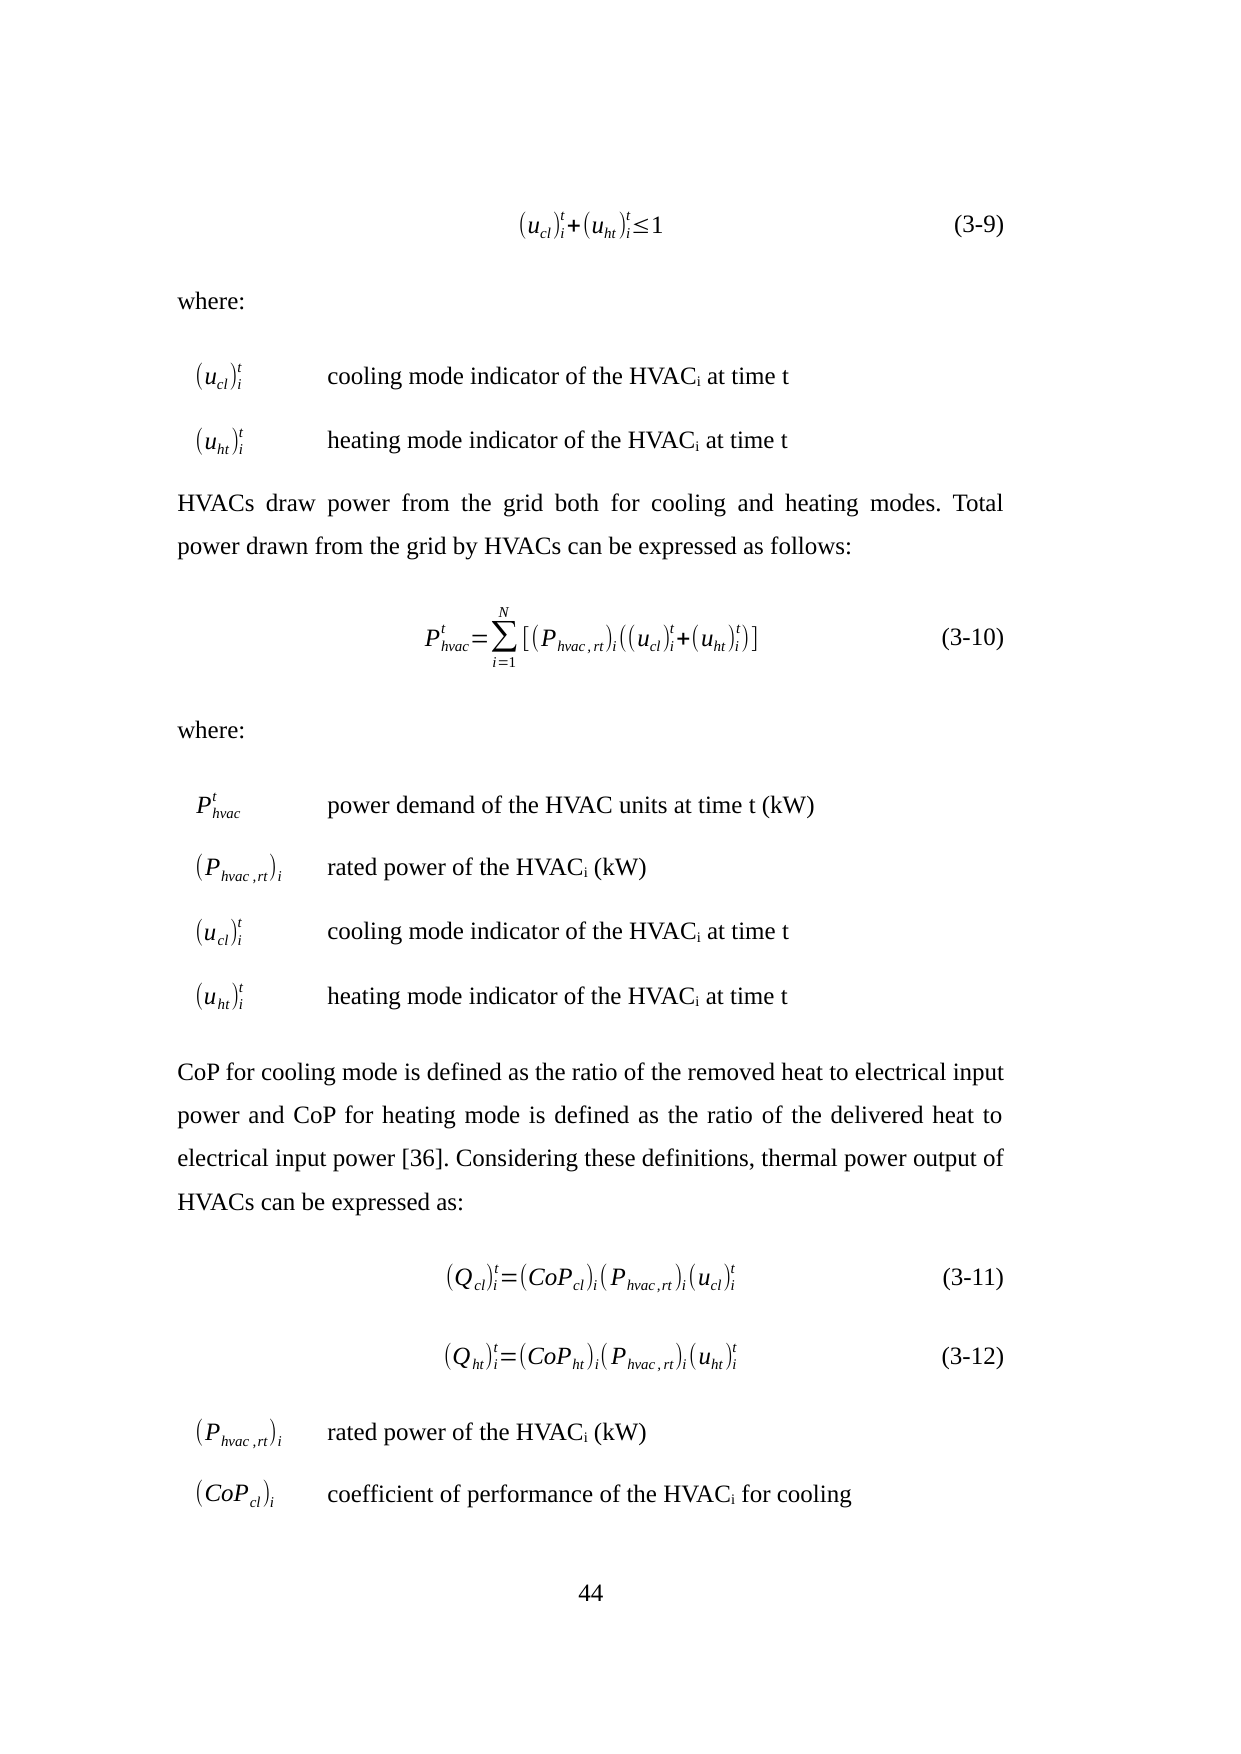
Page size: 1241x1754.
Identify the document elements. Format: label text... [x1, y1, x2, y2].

text rated power of the HVACi (kW) [177, 1417, 1004, 1449]
text HVACs draw power from the grid both for cooling and heating modes. Total power drawn from the grid by HVACs can be expressed as follows: [177, 488, 1004, 559]
text (3-10) [177, 603, 1004, 671]
text heating mode indicator of the HVACi at time t [177, 978, 1004, 1013]
text power demand of the HVAC units at time t (kW) [177, 787, 1004, 822]
text (3-12) [177, 1338, 1004, 1373]
text heating mode indicator of the HVACi at time t [177, 423, 1004, 458]
text (3-11) [177, 1259, 1004, 1294]
text where: [177, 286, 1004, 314]
text CoP for cooling mode is defined as the ratio of the removed heat to electrical input power and CoP for heating mode is defined as the ratio of the delivered heat to electrical input power [36]⁠. Considering these definitions, thermal power output of HVACs can be expressed as: [177, 1057, 1004, 1215]
text (3-9) [177, 207, 1004, 242]
text cooling mode indicator of the HVACi at time t [177, 914, 1004, 949]
text coefficient of performance of the HVACi for cooling [177, 1479, 1004, 1511]
text where: [177, 715, 1004, 743]
text rated power of the HVACi (kW) [177, 852, 1004, 884]
text cooling mode indicator of the HVACi at time t [177, 358, 1004, 393]
